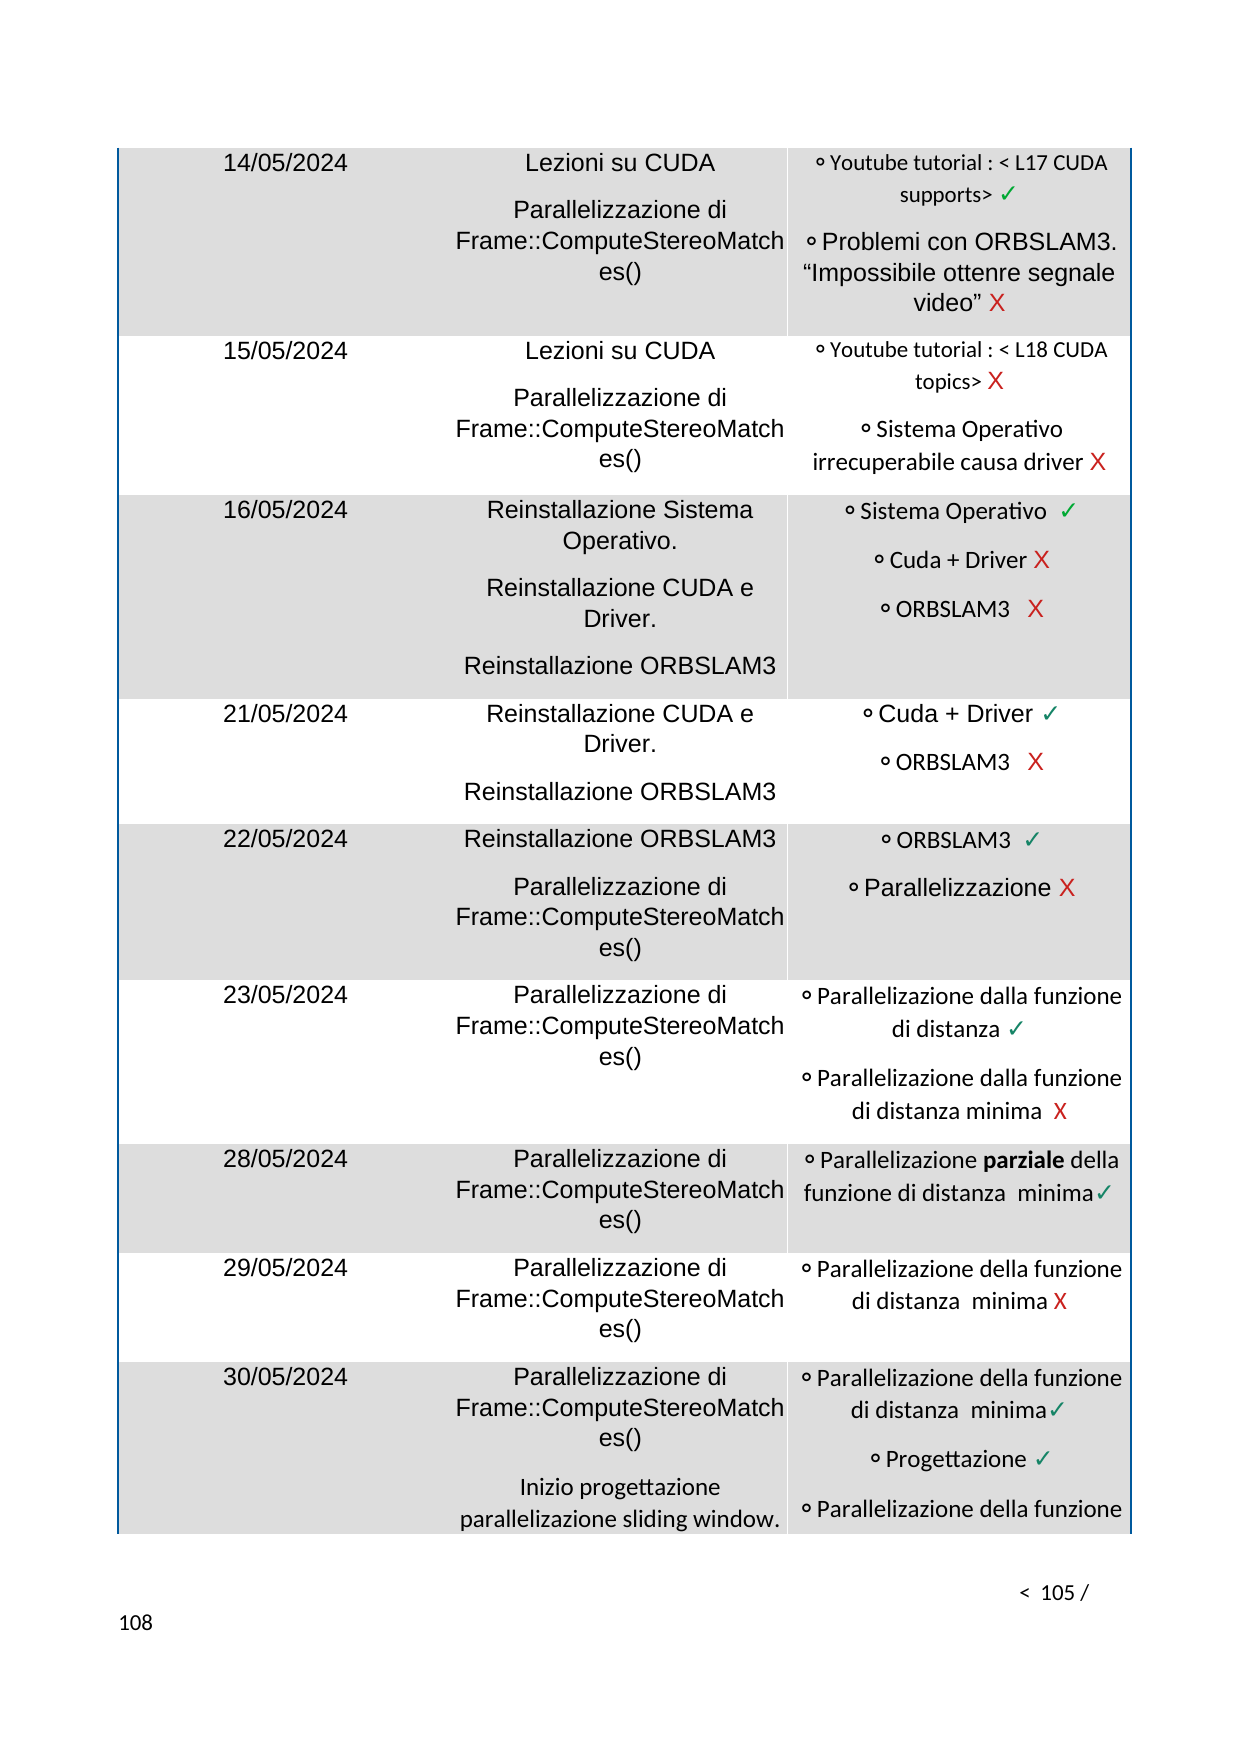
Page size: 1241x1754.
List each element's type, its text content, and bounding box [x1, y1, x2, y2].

table_cell ⚬Sistema Operativo ✓ ⚬Cuda + Driver X ⚬ORBSLAM3 X [788, 495, 1130, 699]
table_cell 15/05/2024 [119, 336, 453, 495]
table_cell 14/05/2024 [119, 148, 453, 336]
table_cell ⚬Youtube tutorial : < L18 CUDA topics> X ⚬Sistema Operativo irrecuperabile causa driver X [788, 336, 1130, 495]
table_cell 28/05/2024 [119, 1144, 453, 1253]
table_cell Parallelizzazione di Frame::ComputeStereoMatches() [453, 980, 787, 1144]
table_cell ⚬Parallelizazione dalla funzione di distanza ✓ ⚬Parallelizazione dalla funzione di distanza minima X [788, 980, 1130, 1144]
table_cell ⚬ORBSLAM3 ✓ ⚬Parallelizzazione X [788, 824, 1130, 980]
table_cell Lezioni su CUDA Parallelizzazione di Frame::ComputeStereoMatches() [453, 148, 787, 336]
table_cell 16/05/2024 [119, 495, 453, 699]
table_cell 30/05/2024 [119, 1362, 453, 1534]
table_cell Reinstallazione Sistema Operativo. Reinstallazione CUDA e Driver. Reinstallazione ORBSLAM3 [453, 495, 787, 699]
table_cell ⚬Parallelizazione parziale della funzione di distanza minima✓ [788, 1144, 1130, 1253]
table_cell 21/05/2024 [119, 699, 453, 824]
table_cell Parallelizzazione di Frame::ComputeStereoMatches() [453, 1253, 787, 1362]
table_cell ⚬Parallelizazione della funzione di distanza minima X [788, 1253, 1130, 1362]
table_cell Reinstallazione CUDA e Driver. Reinstallazione ORBSLAM3 [453, 699, 787, 824]
table_cell 23/05/2024 [119, 980, 453, 1144]
table_cell ⚬Youtube tutorial : < L17 CUDA supports> ✓ ⚬Problemi con ORBSLAM3. “Impossibile ottenre segnale video” X [788, 148, 1130, 336]
table_cell Lezioni su CUDA Parallelizzazione di Frame::ComputeStereoMatches() [453, 336, 787, 495]
table_cell ⚬Cuda + Driver ✓ ⚬ORBSLAM3 X [788, 699, 1130, 824]
table_cell 22/05/2024 [119, 824, 453, 980]
table_cell ⚬Parallelizazione della funzione di distanza minima✓ ⚬Progettazione ✓ ⚬Parallelizazione della funzione [788, 1362, 1130, 1534]
table_cell Parallelizzazione di Frame::ComputeStereoMatches() [453, 1144, 787, 1253]
table_cell Reinstallazione ORBSLAM3 Parallelizzazione di Frame::ComputeStereoMatches() [453, 824, 787, 980]
table_cell Parallelizzazione di Frame::ComputeStereoMatches() Inizio progettazione parallelizazione sliding window. [453, 1362, 787, 1534]
table_cell 29/05/2024 [119, 1253, 453, 1362]
